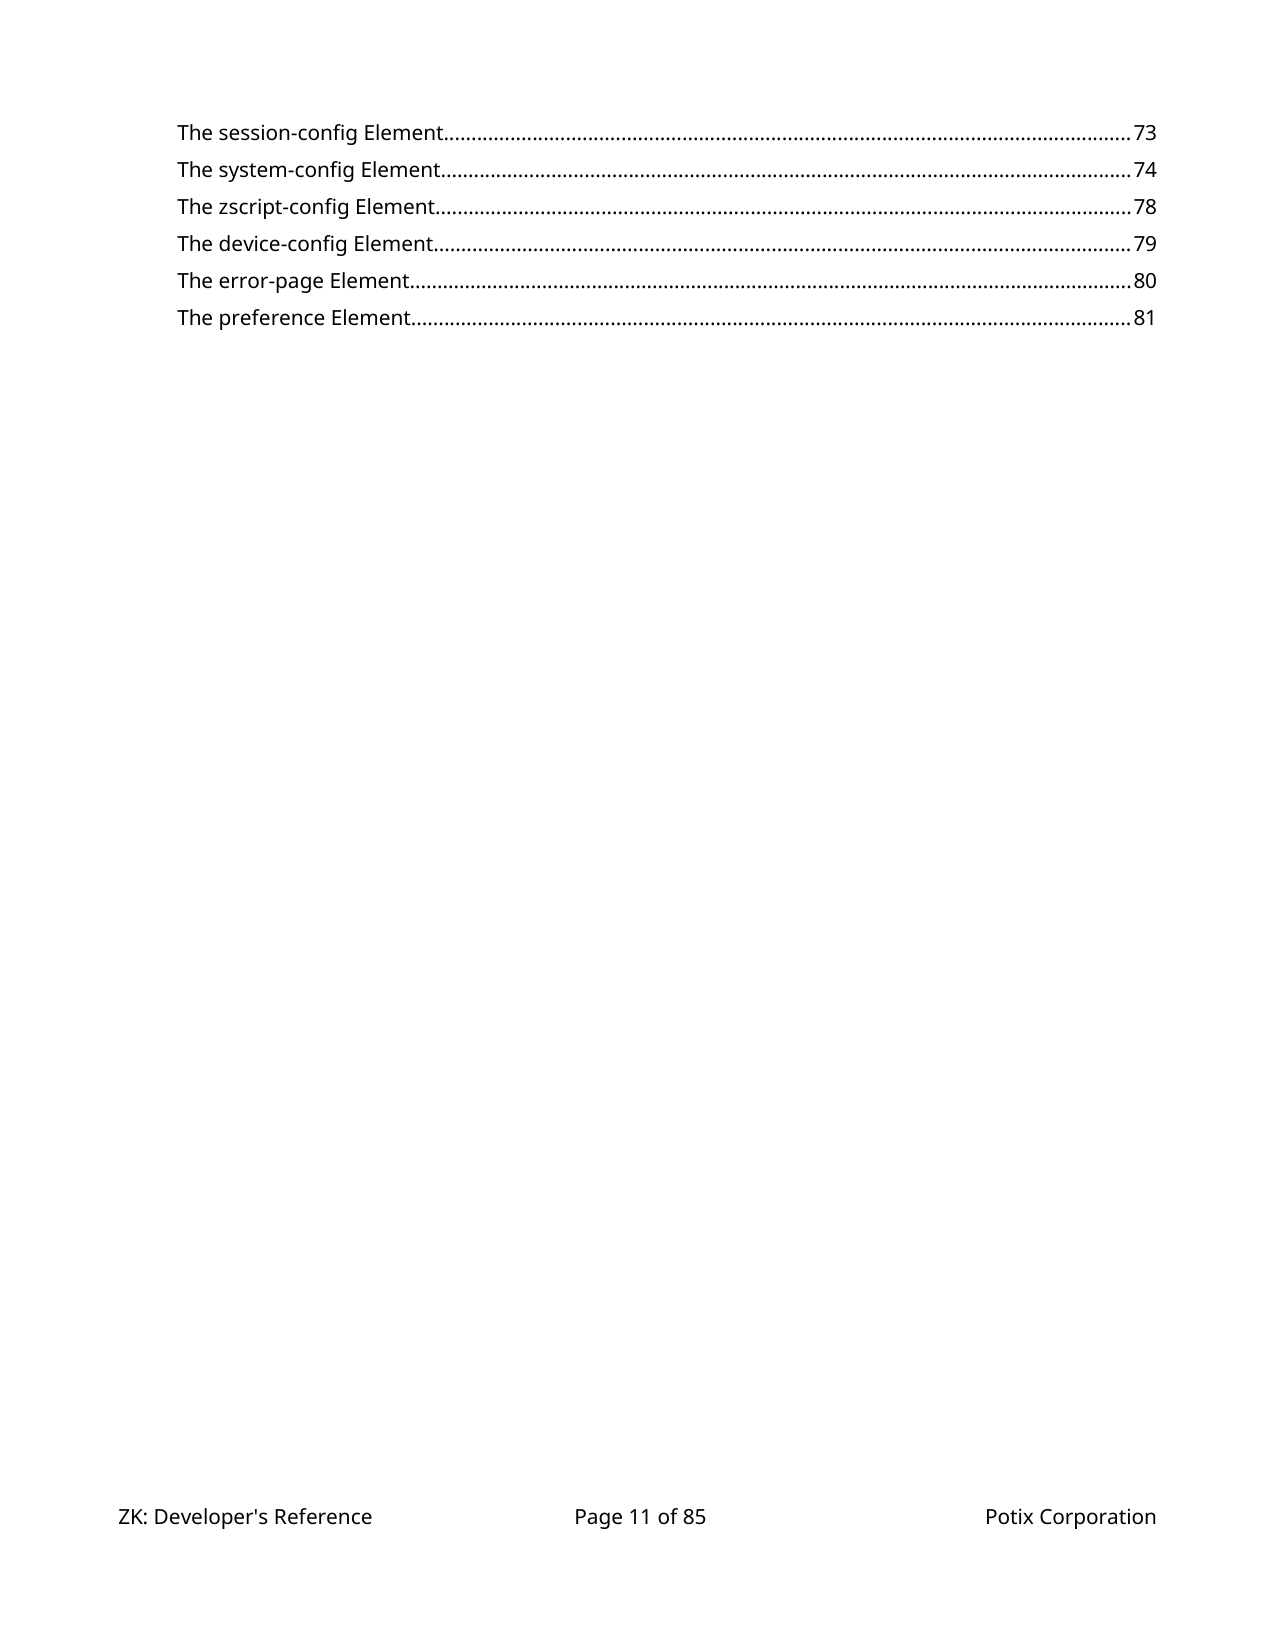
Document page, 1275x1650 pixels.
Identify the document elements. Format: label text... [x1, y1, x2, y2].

text The preference Element 81 [177, 303, 1157, 332]
text The zscript-config Element 78 [177, 192, 1157, 221]
text The device-config Element 79 [177, 229, 1157, 258]
text The system-config Element 74 [177, 155, 1157, 183]
text The error-page Element 80 [177, 266, 1157, 295]
text The session-config Element 73 [177, 118, 1157, 146]
